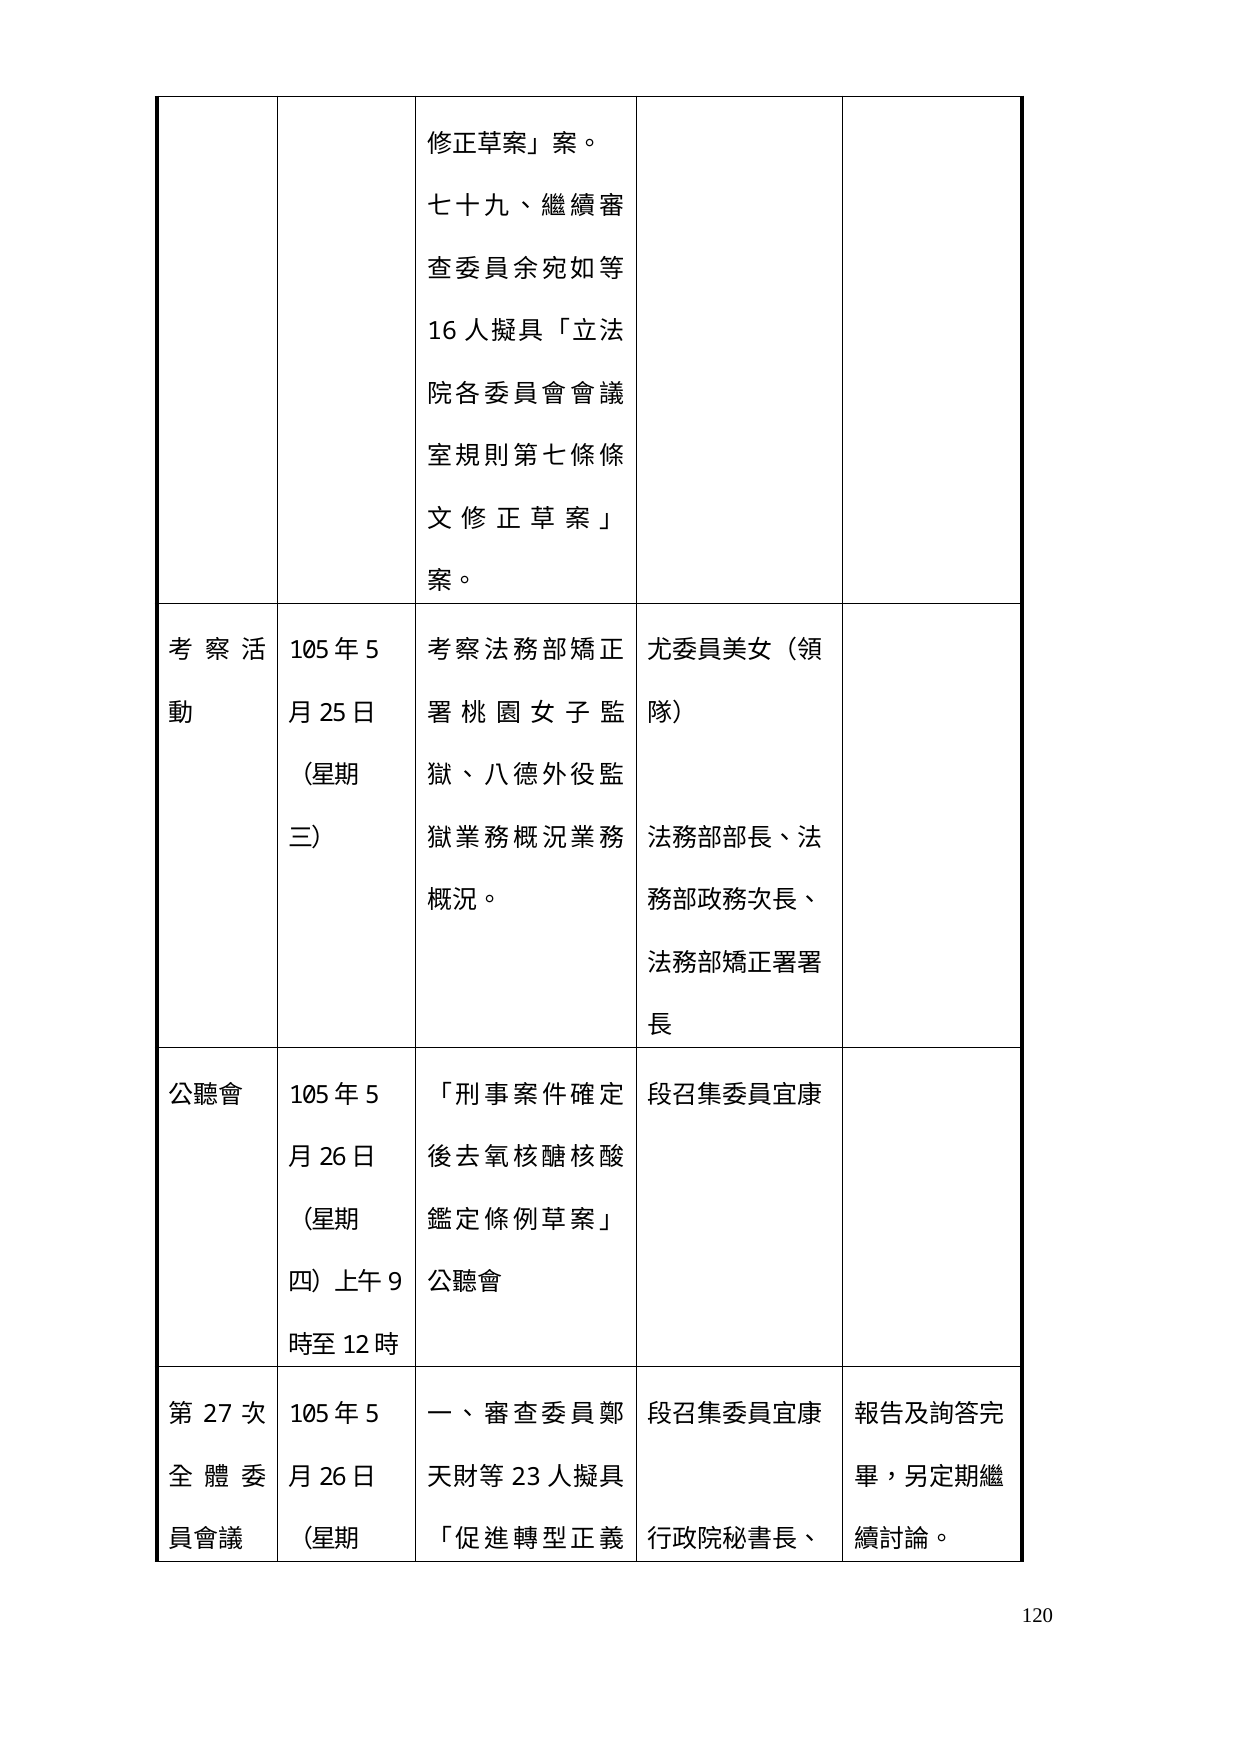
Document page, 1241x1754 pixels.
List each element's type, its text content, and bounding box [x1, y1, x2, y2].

table_cell 一、審查委員鄭天財等23人擬具「促進轉型正義 [416, 1367, 636, 1561]
table_cell 第27次全體委員會議 [159, 1367, 277, 1561]
table_cell 105年5月26日（星期四）上午9時至12時 [278, 1048, 415, 1366]
table_cell 105年5月26日（星期 [278, 1367, 415, 1561]
table_cell [637, 97, 842, 602]
table_cell 「刑事案件確定後去氧核醣核酸鑑定條例草案」公聽會 [416, 1048, 636, 1366]
table_cell [843, 97, 1020, 602]
table_cell 尤委員美女（領隊） 法務部部長、法務部政務次長、法務部矯正署署長 [637, 604, 842, 1047]
table_cell [159, 97, 277, 602]
table_cell [843, 604, 1020, 1047]
table_cell 修正草案」案。 七十九、繼續審查委員余宛如等16人擬具「立法院各委員會會議室規則第七條條文修正草案」案。 [416, 97, 636, 602]
table_cell [843, 1048, 1020, 1366]
table_cell [278, 97, 415, 602]
table_cell 公聽會 [159, 1048, 277, 1366]
table_cell 段召集委員宜康 [637, 1048, 842, 1366]
table_cell 段召集委員宜康 行政院秘書長、 [637, 1367, 842, 1561]
table_cell 105年5月25日（星期三） [278, 604, 415, 1047]
table_cell 考察法務部矯正署桃園女子監獄、八德外役監獄業務概況業務概況。 [416, 604, 636, 1047]
table_cell 考察活動 [159, 604, 277, 1047]
table_cell 報告及詢答完畢，另定期繼續討論。 [843, 1367, 1020, 1561]
